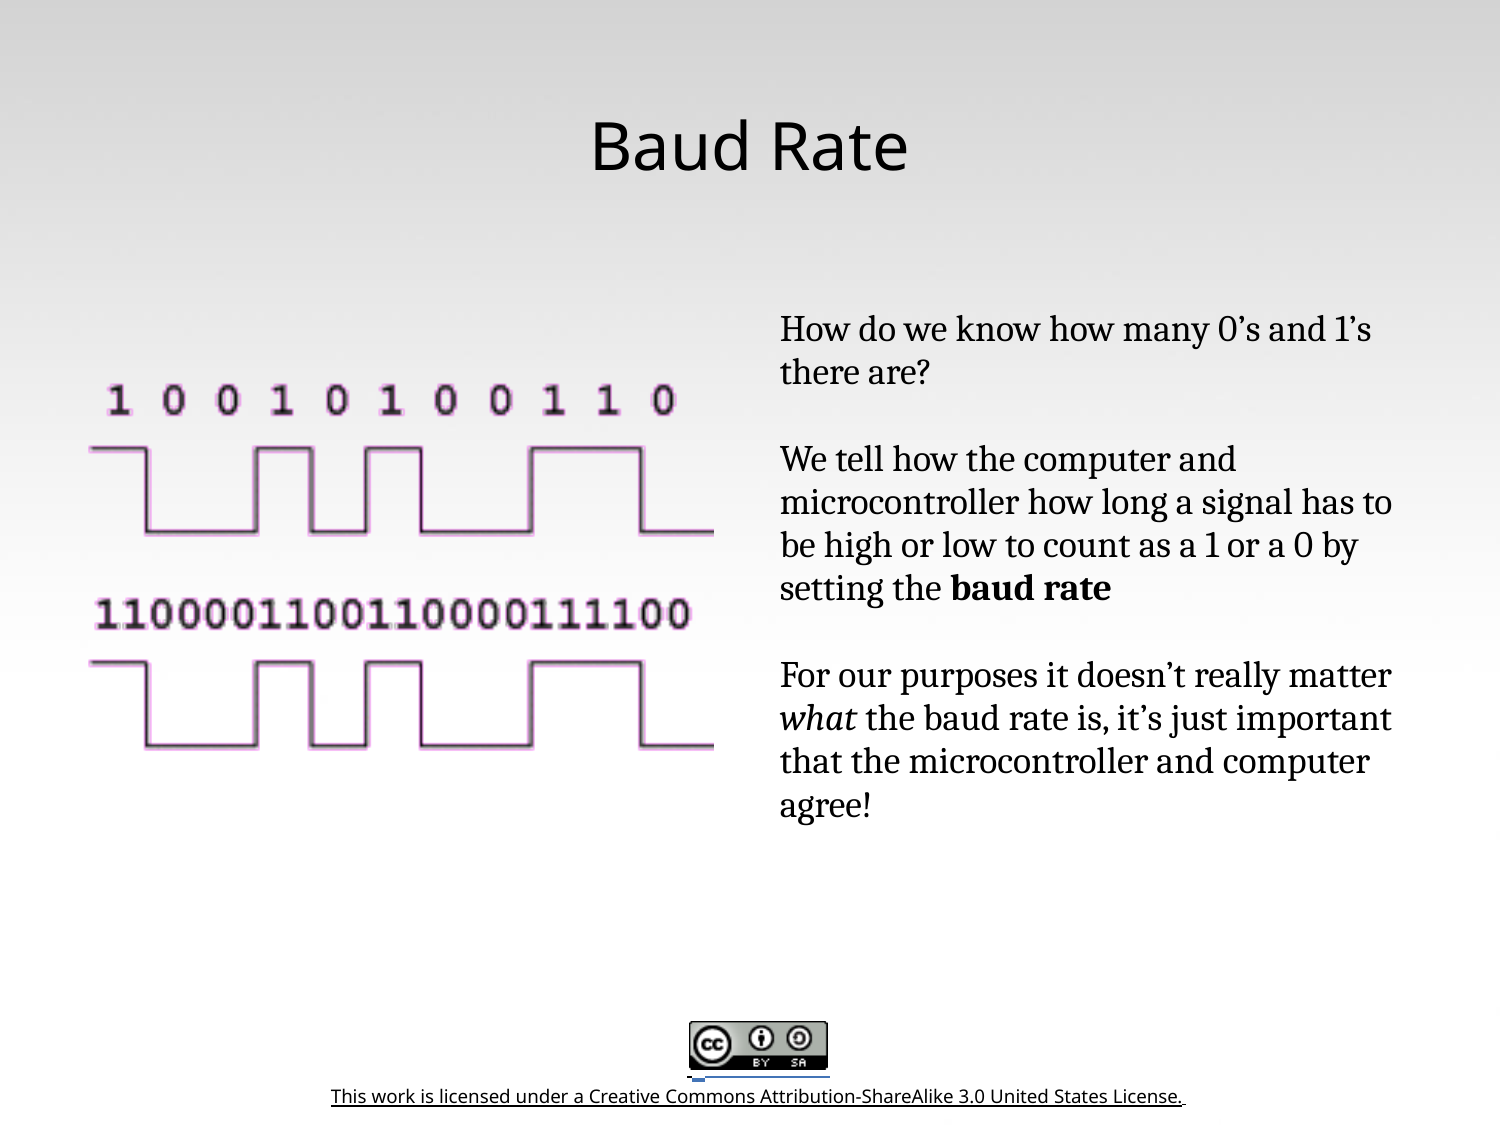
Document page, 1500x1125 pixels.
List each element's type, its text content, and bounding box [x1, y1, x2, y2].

text_box How do we know how many 0’s and 1’s there are? We tell how the computer and microcontroller how long a signal has to be high or low to count as a 1 or a 0 by setting the baud rate For our purposes it doesn’t really matter what the baud rate is, it’s just important that the microcontroller and computer agree! [765, 299, 1411, 843]
title Baud Rate [112, 50, 1388, 238]
picture [0, 0, 1500, 1125]
